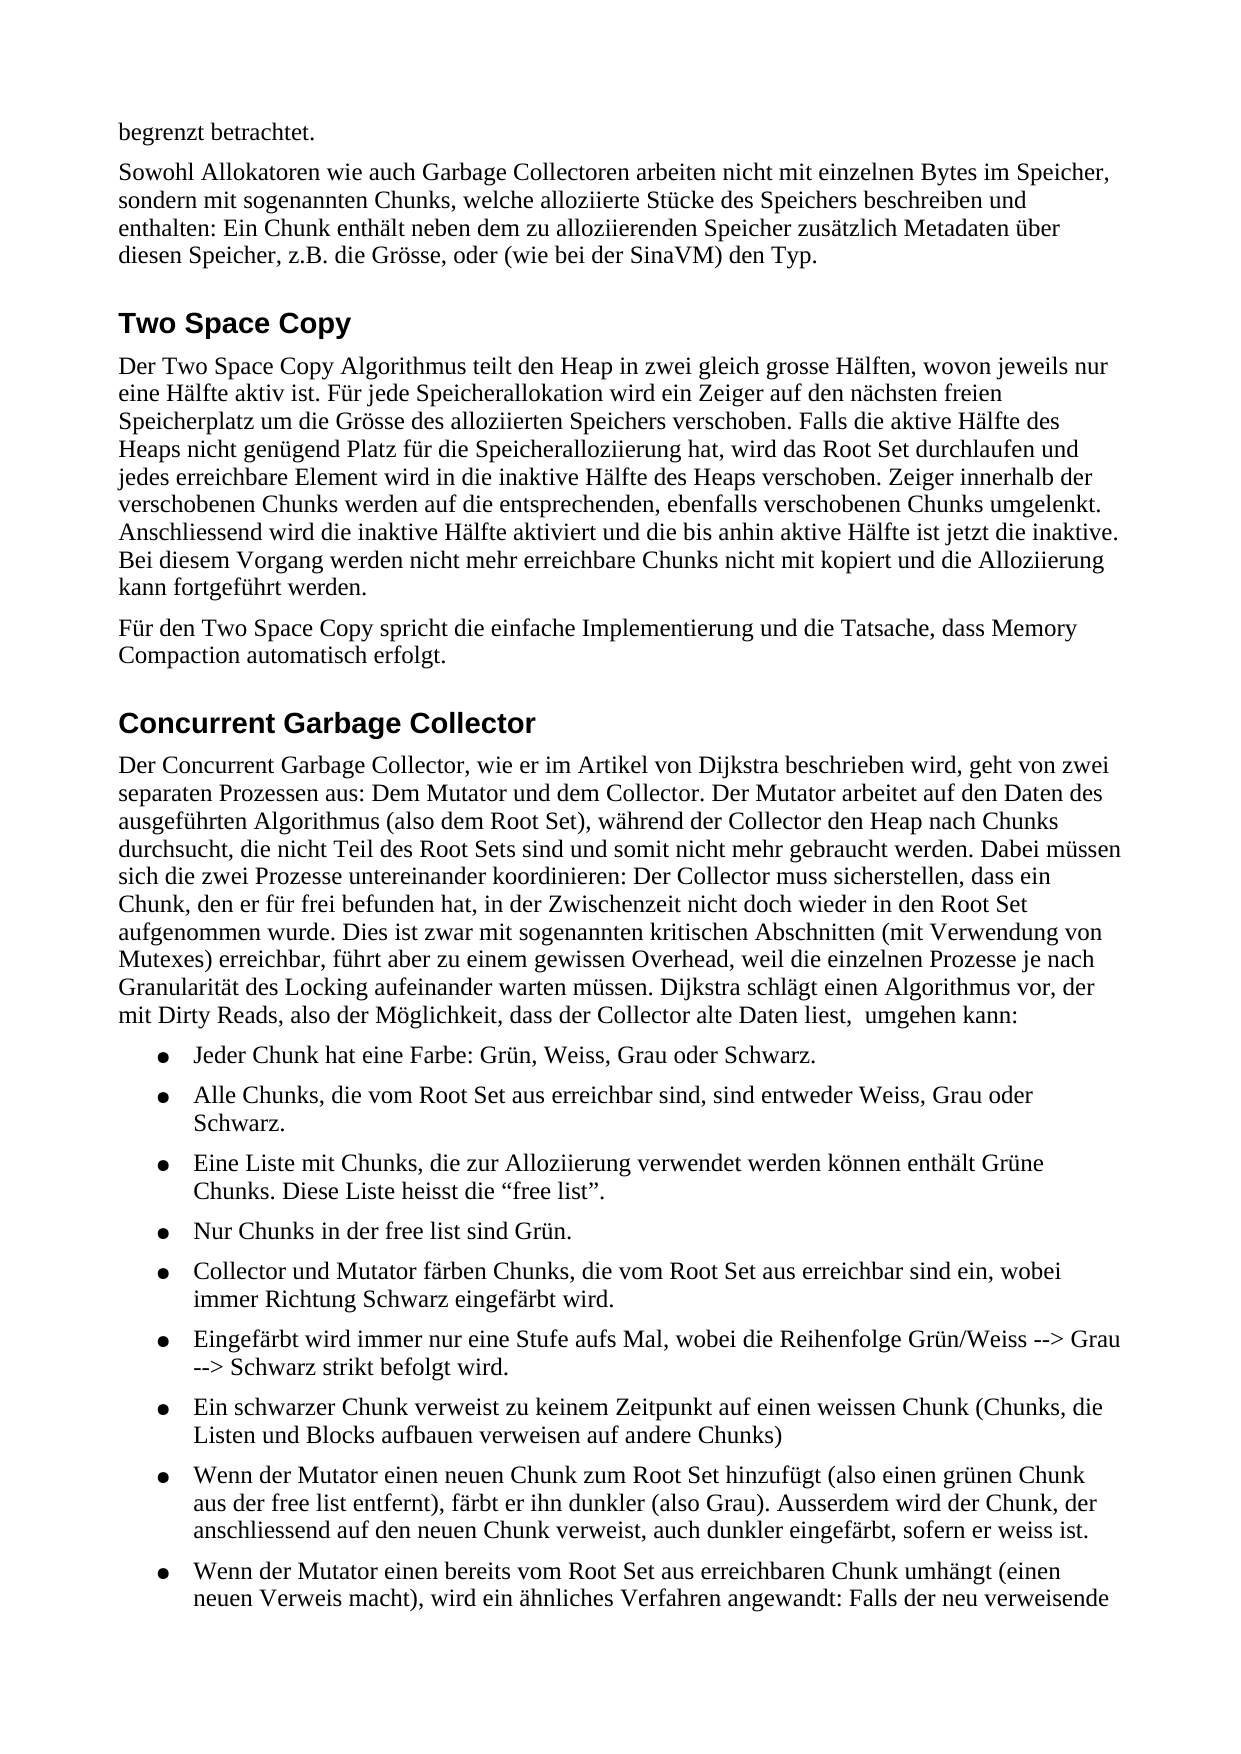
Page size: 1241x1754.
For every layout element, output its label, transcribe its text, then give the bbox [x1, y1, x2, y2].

list Eine Liste mit Chunks, die zur Alloziierung verwendet werden können enthält Grüne Chunks. Diese Liste heisst die “free list”. [156, 1149, 1122, 1205]
list Collector und Mutator färben Chunks, die vom Root Set aus erreichbar sind ein, wobei immer Richtung Schwarz eingefärbt wird. [156, 1257, 1122, 1313]
list Wenn der Mutator einen neuen Chunk zum Root Set hinzufügt (also einen grünen Chunk aus der free list entfernt), färbt er ihn dunkler (also Grau). Ausserdem wird der Chunk, der anschliessend auf den neuen Chunk verweist, auch dunkler eingefärbt, sofern er weiss ist. [156, 1461, 1122, 1544]
text Der Two Space Copy Algorithmus teilt den Heap in zwei gleich grosse Hälften, wovon jeweils nur eine Hälfte aktiv ist. Für jede Speicherallokation wird ein Zeiger auf den nächsten freien Speicherplatz um die Grösse des alloziierten Speichers verschoben. Falls die aktive Hälfte des Heaps nicht genügend Platz für die Speicheralloziierung hat, wird das Root Set durchlaufen und jedes erreichbare Element wird in die inaktive Hälfte des Heaps verschoben. Zeiger innerhalb der verschobenen Chunks werden auf die entsprechenden, ebenfalls verschobenen Chunks umgelenkt. Anschliessend wird die inaktive Hälfte aktiviert und die bis anhin aktive Hälfte ist jetzt die inaktive. Bei diesem Vorgang werden nicht mehr erreichbare Chunks nicht mit kopiert und die Alloziierung kann fortgeführt werden. [118, 352, 1122, 601]
text Für den Two Space Copy spricht die einfache Implementierung und die Tatsache, dass Memory Compaction automatisch erfolgt. [118, 614, 1122, 669]
list Wenn der Mutator einen bereits vom Root Set aus erreichbaren Chunk umhängt (einen neuen Verweis macht), wird ein ähnliches Verfahren angewandt: Falls der neu verweisende [156, 1557, 1122, 1612]
subtitle Two Space Copy [118, 307, 1122, 339]
list Ein schwarzer Chunk verweist zu keinem Zeitpunkt auf einen weissen Chunk (Chunks, die Listen und Blocks aufbauen verweisen auf andere Chunks) [156, 1393, 1122, 1449]
list Eingefärbt wird immer nur eine Stufe aufs Mal, wobei die Reihenfolge Grün/Weiss --> Grau --> Schwarz strikt befolgt wird. [156, 1325, 1122, 1381]
text Der Concurrent Garbage Collector, wie er im Artikel von Dijkstra beschrieben wird, geht von zwei separaten Prozessen aus: Dem Mutator und dem Collector. Der Mutator arbeitet auf den Daten des ausgeführten Algorithmus (also dem Root Set), während der Collector den Heap nach Chunks durchsucht, die nicht Teil des Root Sets sind und somit nicht mehr gebraucht werden. Dabei müssen sich die zwei Prozesse untereinander koordinieren: Der Collector muss sicherstellen, dass ein Chunk, den er für frei befunden hat, in der Zwischenzeit nicht doch wieder in den Root Set aufgenommen wurde. Dies ist zwar mit sogenannten kritischen Abschnitten (mit Verwendung von Mutexes) erreichbar, führt aber zu einem gewissen Overhead, weil die einzelnen Prozesse je nach Granularität des Locking aufeinander warten müssen. Dijkstra schlägt einen Algorithmus vor, der mit Dirty Reads, also der Möglichkeit, dass der Collector alte Daten liest, umgehen kann: [118, 752, 1122, 1029]
list Nur Chunks in der free list sind Grün. [156, 1217, 1122, 1245]
list Jeder Chunk hat eine Farbe: Grün, Weiss, Grau oder Schwarz. [156, 1041, 1122, 1069]
list Alle Chunks, die vom Root Set aus erreichbar sind, sind entweder Weiss, Grau oder Schwarz. [156, 1081, 1122, 1137]
subtitle Concurrent Garbage Collector [118, 707, 1122, 739]
text begrenzt betrachtet. [118, 118, 1122, 146]
text Sowohl Allokatoren wie auch Garbage Collectoren arbeiten nicht mit einzelnen Bytes im Speicher, sondern mit sogenannten Chunks, welche alloziierte Stücke des Speichers beschreiben und enthalten: Ein Chunk enthält neben dem zu alloziierenden Speicher zusätzlich Metadaten über diesen Speicher, z.B. die Grösse, oder (wie bei der SinaVM) den Typ. [118, 158, 1122, 269]
